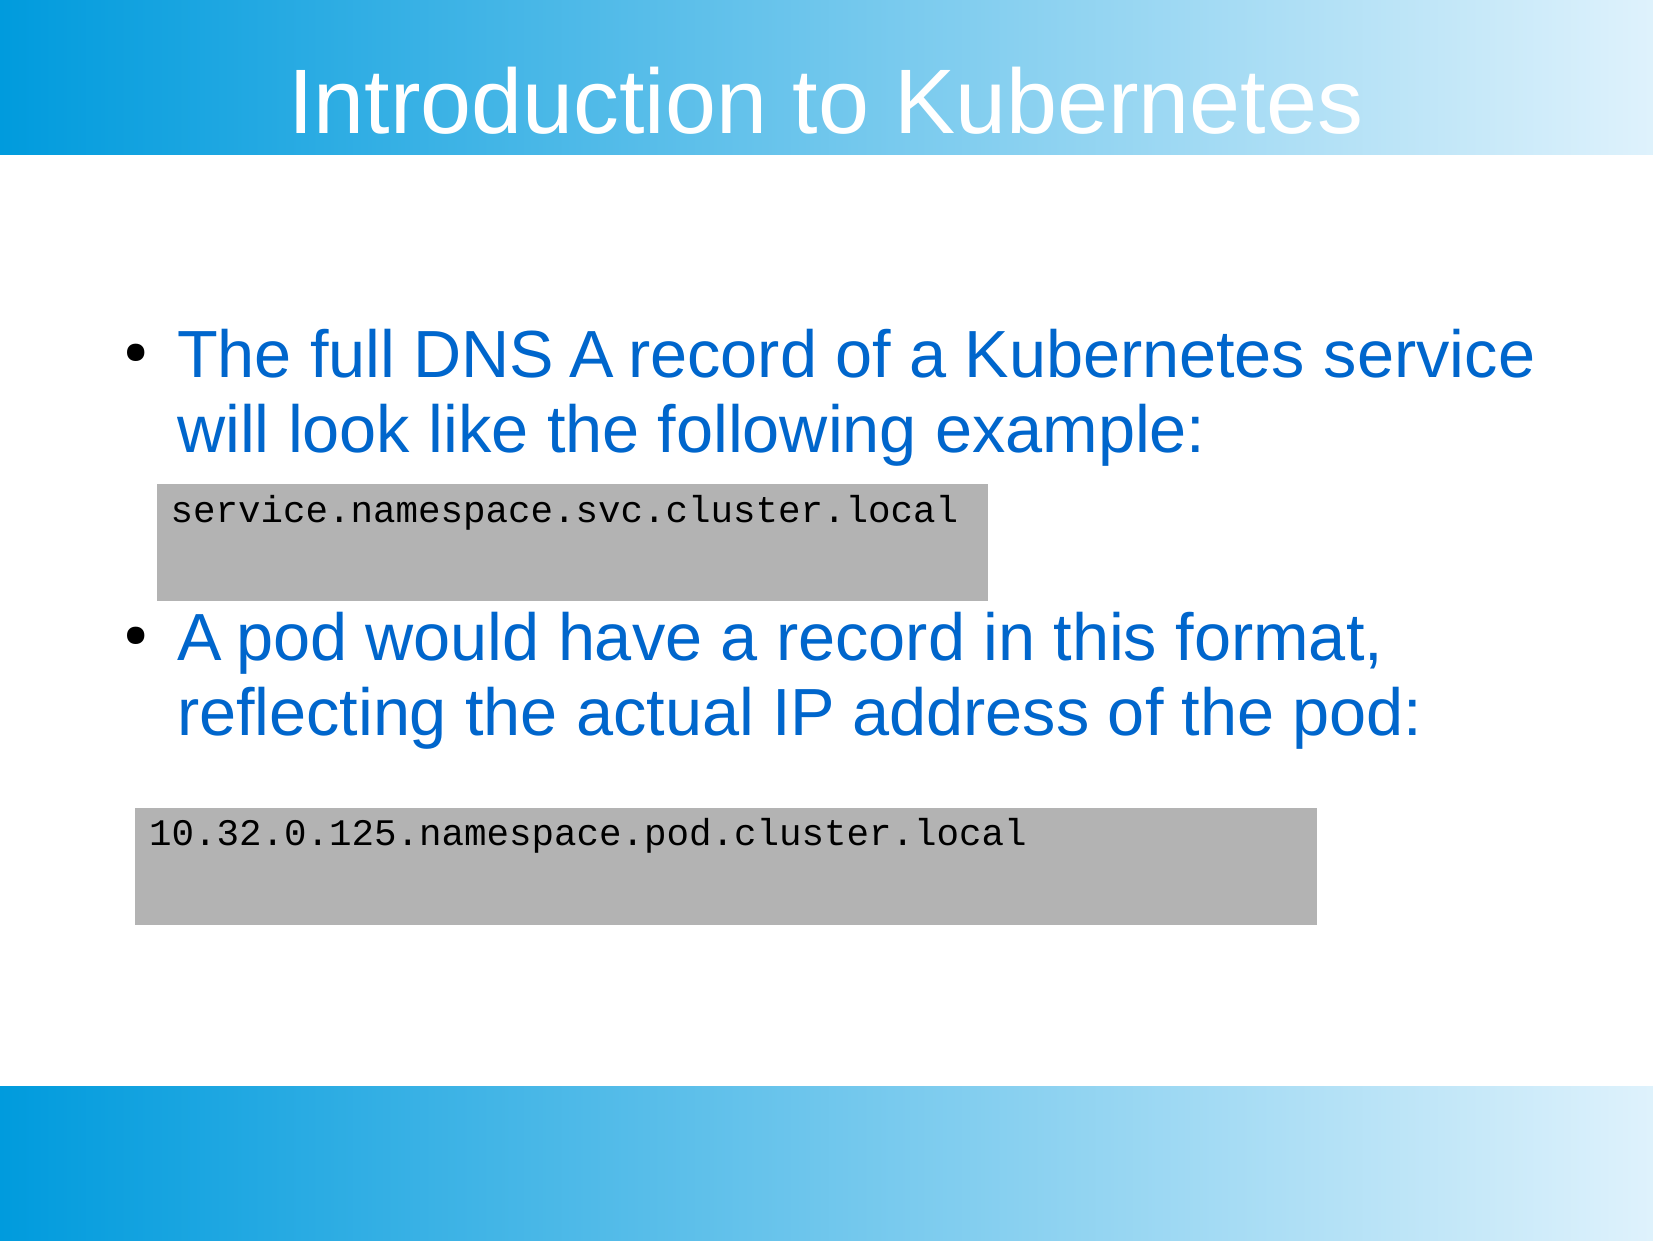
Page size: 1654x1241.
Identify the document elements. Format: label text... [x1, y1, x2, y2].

table_header service.namespace.svc.cluster.local [157, 484, 988, 601]
list The full DNS A record of a Kubernetes service will look like the following example: A pod would have a record in this format, reflecting the actual IP address of the pod: [106, 212, 1595, 679]
table_header 10.32.0.125.namespace.pod.cluster.local [135, 808, 1317, 925]
title Introduction to Kubernetes [82, 49, 1571, 155]
